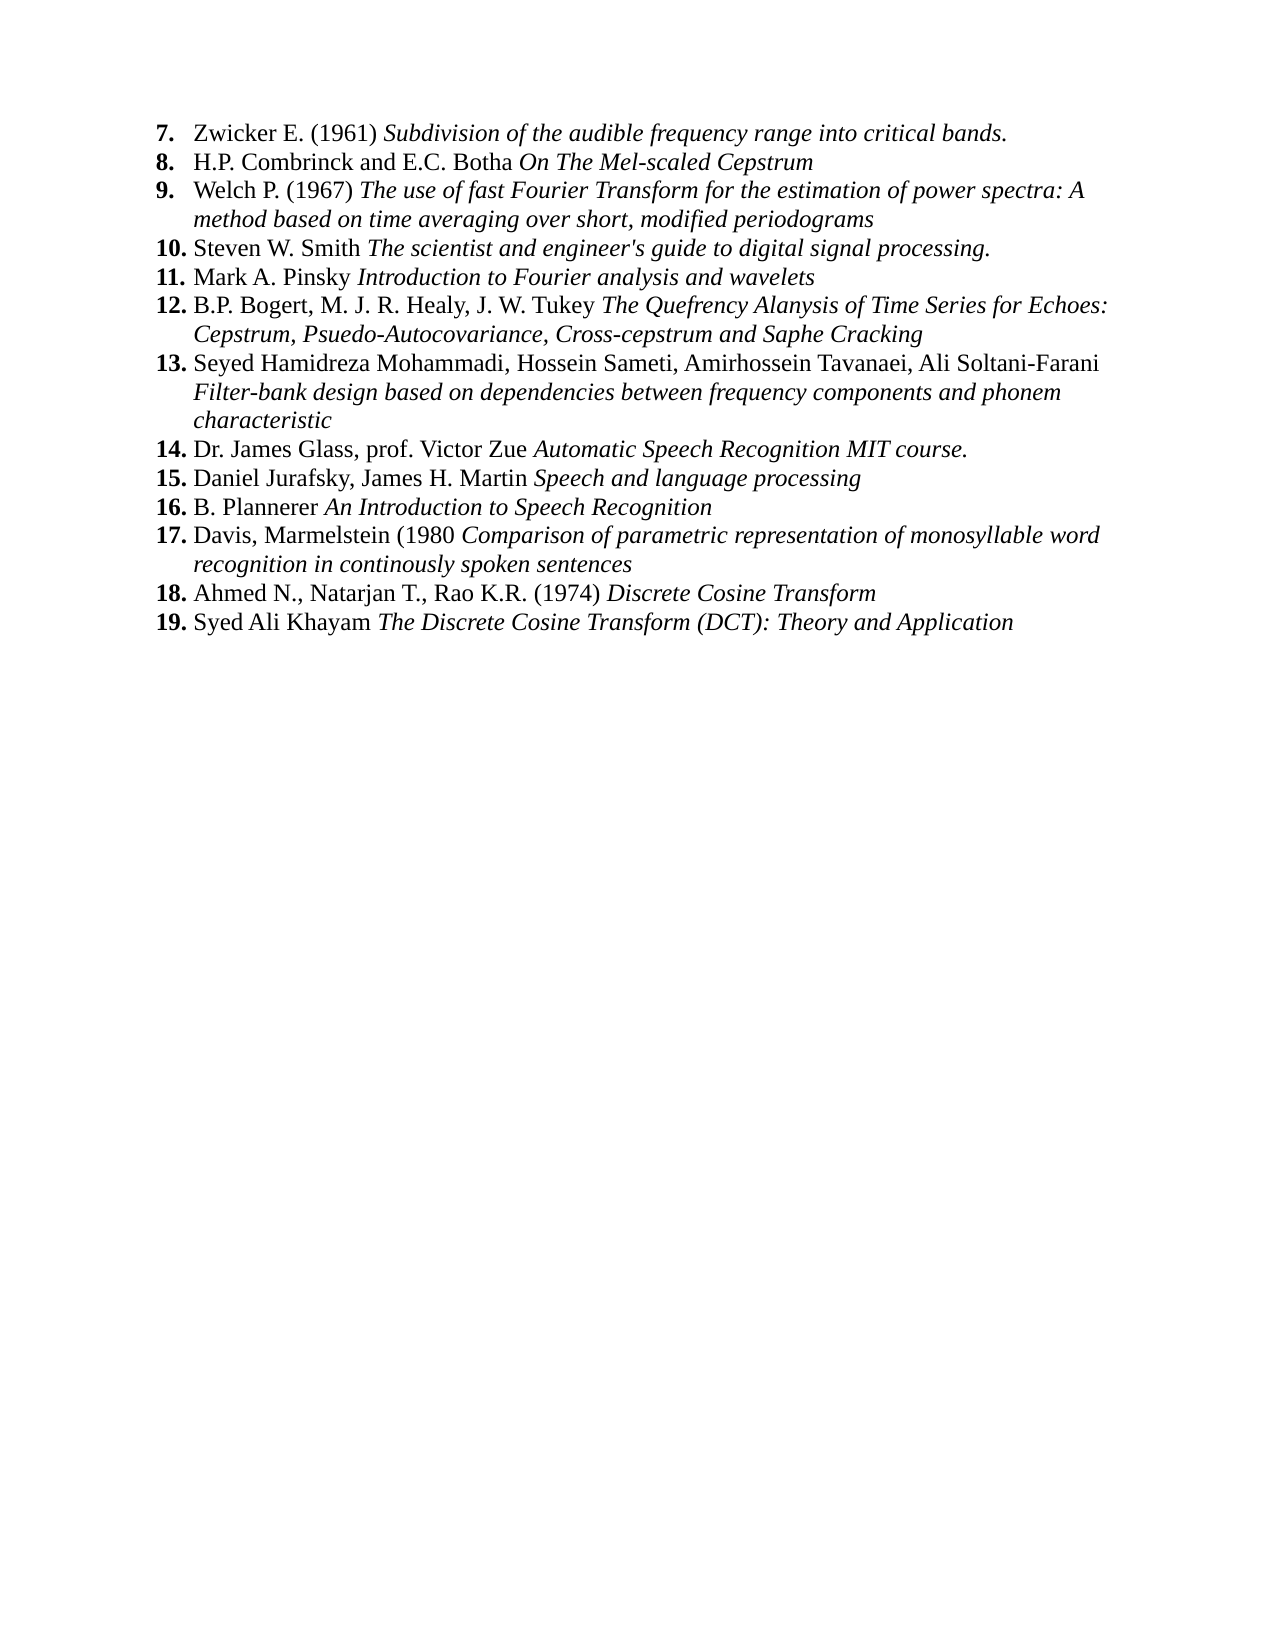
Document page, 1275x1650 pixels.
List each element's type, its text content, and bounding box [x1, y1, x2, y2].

list H.P. Combrinck and E.C. Botha On The Mel-scaled Cepstrum [156, 147, 1157, 176]
list Dr. James Glass, prof. Victor Zue Automatic Speech Recognition MIT course. [156, 434, 1157, 463]
list Steven W. Smith The scientist and engineer's guide to digital signal processing. [156, 233, 1157, 262]
list Mark A. Pinsky Introduction to Fourier analysis and wavelets [156, 262, 1157, 291]
list Filter-bank design based on dependencies between frequency components and phonem characteristic [156, 377, 1157, 434]
list Seyed Hamidreza Mohammadi, Hossein Sameti, Amirhossein Tavanaei, Ali Soltani-Farani [156, 348, 1157, 377]
list Zwicker E. (1961) Subdivision of the audible frequency range into critical bands. [156, 118, 1157, 147]
list Welch P. (1967) The use of fast Fourier Transform for the estimation of power spectra: A method based on time averaging over short, modified periodograms [156, 176, 1157, 233]
list Syed Ali Khayam The Discrete Cosine Transform (DCT): Theory and Application [156, 607, 1157, 636]
list B. Plannerer An Introduction to Speech Recognition [156, 492, 1157, 521]
list Ahmed N., Natarjan T., Rao K.R. (1974) Discrete Cosine Transform [156, 578, 1157, 607]
list Daniel Jurafsky, James H. Martin Speech and language processing [156, 463, 1157, 492]
list Davis, Marmelstein (1980 Comparison of parametric representation of monosyllable word recognition in continously spoken sentences [156, 521, 1157, 578]
list B.P. Bogert, M. J. R. Healy, J. W. Tukey The Quefrency Alanysis of Time Series for Echoes: Cepstrum, Psuedo-Autocovariance, Cross-cepstrum and Saphe Cracking [156, 291, 1157, 348]
